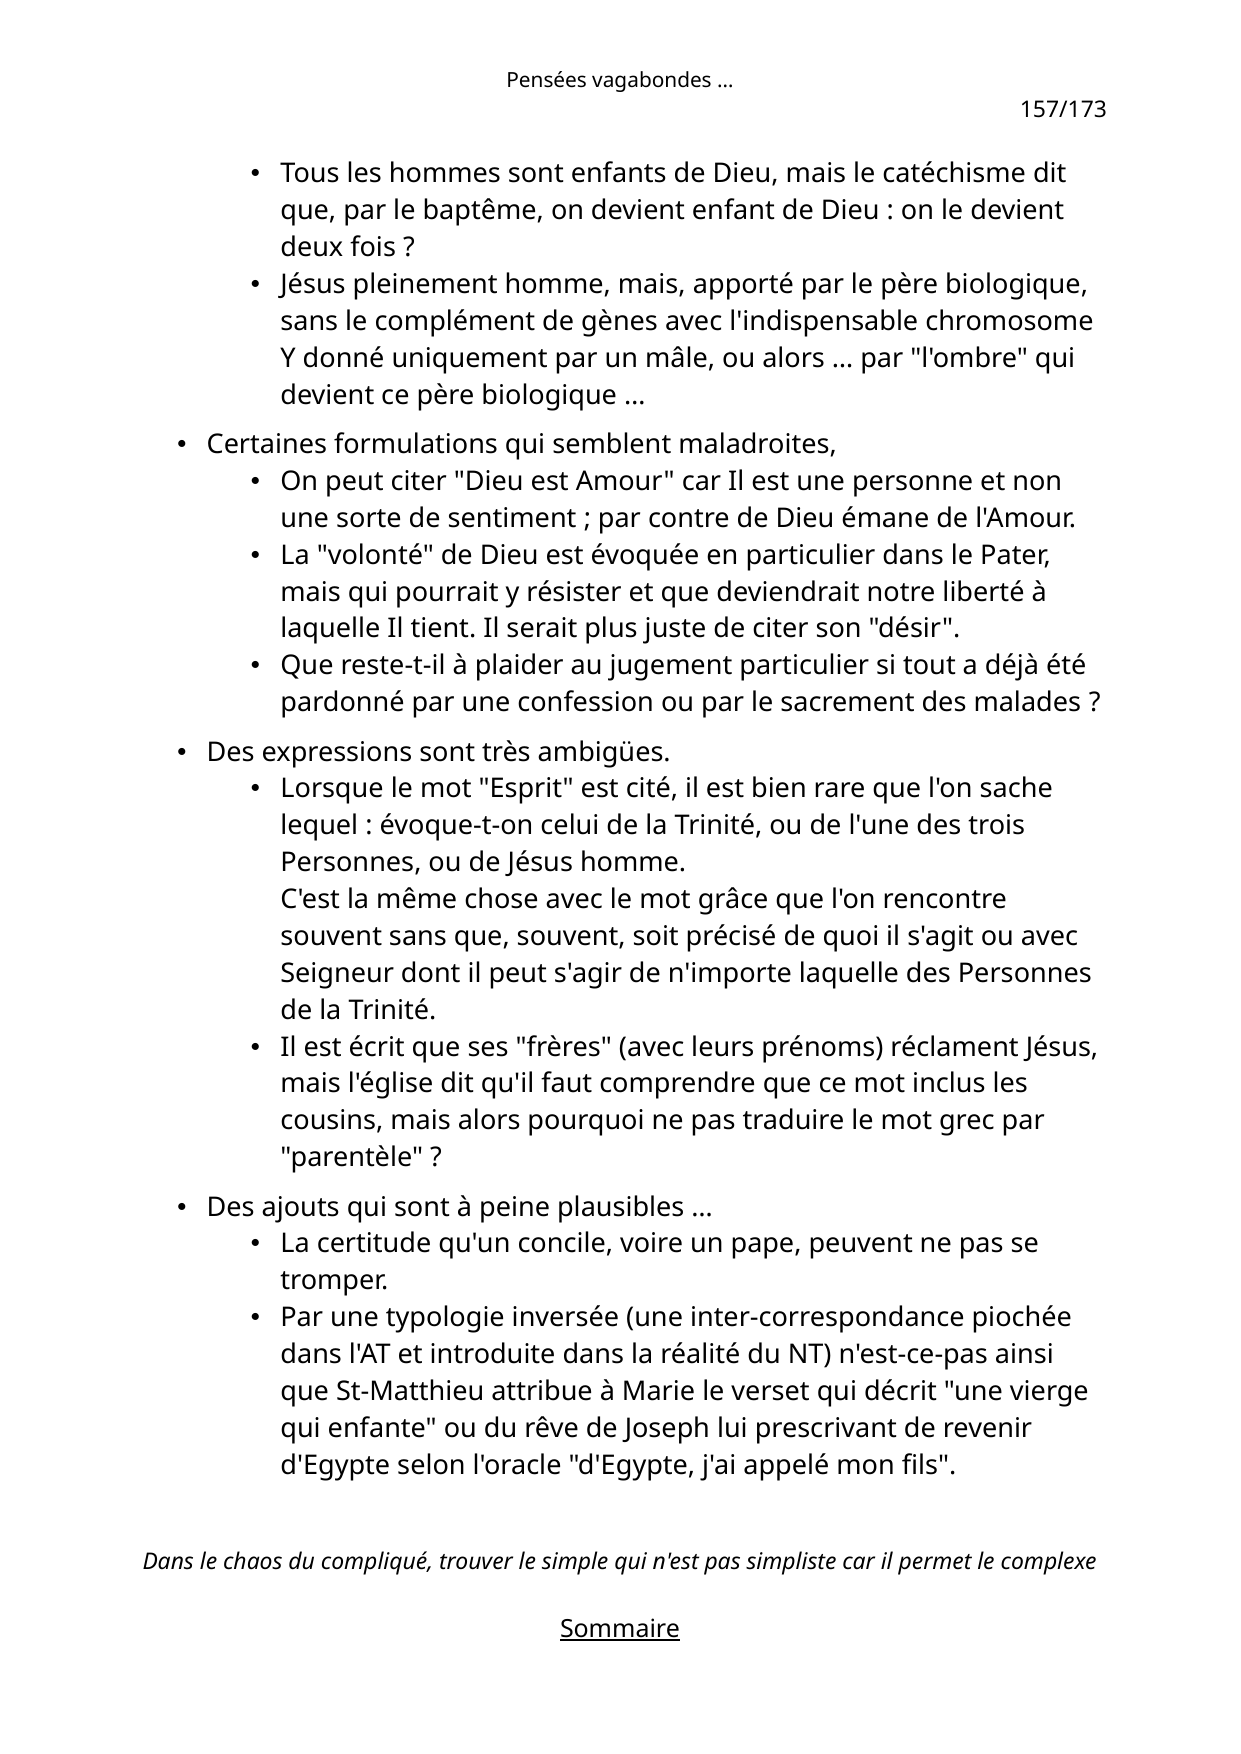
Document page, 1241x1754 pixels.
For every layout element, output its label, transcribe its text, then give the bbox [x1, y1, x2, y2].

list Par une typologie inversée (une inter-correspondance piochée dans l'AT et introduite dans la réalité du NT) n'est-ce-pas ainsi que St-Matthieu attribue à Marie le verset qui décrit "une vierge qui enfante" ou du rêve de Joseph lui prescrivant de revenir d'Egypte selon l'oracle "d'Egypte, j'ai appelé mon fils". [251, 1298, 1107, 1482]
list Des ajouts qui sont à peine plausibles … [177, 1187, 1107, 1224]
list Certaines formulations qui semblent maladroites, [177, 424, 1107, 461]
list On peut citer "Dieu est Amour" car Il est une personne et non une sorte de sentiment ; par contre de Dieu émane de l'Amour. [251, 461, 1107, 535]
list Jésus pleinement homme, mais, apporté par le père biologique, sans le complément de gènes avec l'indispensable chromosome Y donné uniquement par un mâle, ou alors … par "l'ombre" qui devient ce père biologique … [251, 264, 1107, 412]
list La "volonté" de Dieu est évoquée en particulier dans le Pater, mais qui pourrait y résister et que deviendrait notre liberté à laquelle Il tient. Il serait plus juste de citer son "désir". [251, 535, 1107, 646]
list La certitude qu'un concile, voire un pape, peuvent ne pas se tromper. [251, 1224, 1107, 1298]
list Que reste-t-il à plaider au jugement particulier si tout a déjà été pardonné par une confession ou par le sacrement des malades ? [251, 646, 1107, 719]
list Il est écrit que ses "frères" (avec leurs prénoms) réclament Jésus, mais l'église dit qu'il faut comprendre que ce mot inclus les cousins, mais alors pourquoi ne pas traduire le mot grec par "parentèle" ? [251, 1027, 1107, 1174]
list Lorsque le mot "Esprit" est cité, il est bien rare que l'on sache lequel : évoque-t-on celui de la Trinité, ou de l'une des trois Personnes, ou de Jésus homme. C'est la même chose avec le mot grâce que l'on rencontre souvent sans que, souvent, soit précisé de quoi il s'agit ou avec Seigneur dont il peut s'agir de n'importe laquelle des Personnes de la Trinité. [251, 769, 1107, 1027]
list Des expressions sont très ambigües. [177, 732, 1107, 769]
list Tous les hommes sont enfants de Dieu, mais le catéchisme dit que, par le baptême, on devient enfant de Dieu : on le devient deux fois ? [251, 154, 1107, 264]
